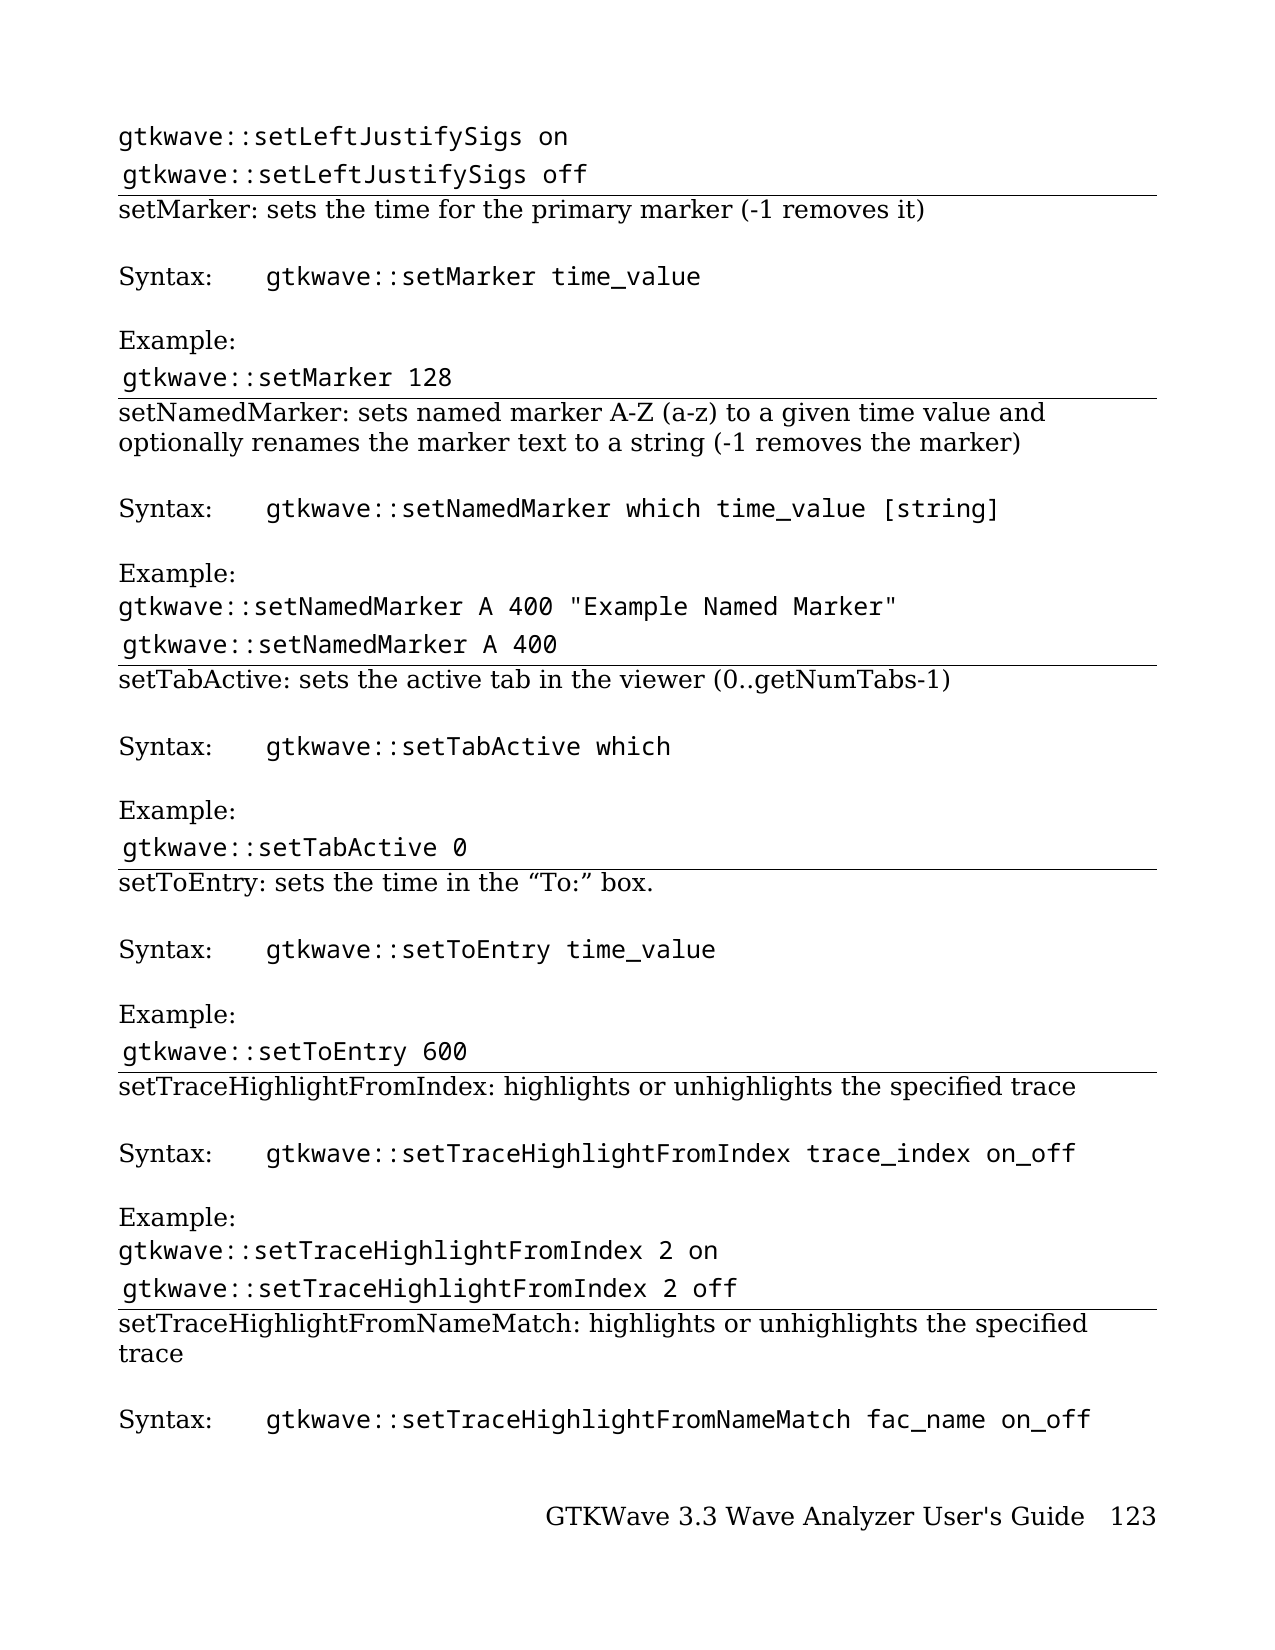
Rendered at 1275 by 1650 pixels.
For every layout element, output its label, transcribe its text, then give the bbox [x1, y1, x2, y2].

text Syntax: gtkwave::setMarker time_value [118, 258, 1157, 292]
text setNamedMarker: sets named marker A-Z (a-z) to a given time value and optionally renames the marker text to a string (-1 removes the marker) [118, 399, 1157, 457]
text gtkwave::setNamedMarker A 400 "Example Named Marker" [118, 588, 1157, 622]
text Syntax: gtkwave::setTabActive which [118, 728, 1157, 762]
text Syntax: gtkwave::setNamedMarker which time_value [string] [118, 491, 1157, 525]
text setMarker: sets the time for the primary marker (-1 removes it) [118, 196, 1157, 224]
text gtkwave::setTabActive 0 [118, 826, 1157, 869]
text Example: [118, 1000, 1157, 1029]
text gtkwave::setMarker 128 [118, 356, 1157, 398]
text gtkwave::setTraceHighlightFromIndex 2 off [118, 1267, 1157, 1309]
text gtkwave::setLeftJustifySigs off [118, 152, 1157, 195]
text setTraceHighlightFromIndex: highlights or unhighlights the specified trace [118, 1073, 1157, 1101]
text setToEntry: sets the time in the “To:” box. [118, 870, 1157, 898]
text gtkwave::setNamedMarker A 400 [118, 622, 1157, 665]
text gtkwave::setLeftJustifySigs on [118, 118, 1157, 152]
text Example: [118, 797, 1157, 826]
text Syntax: gtkwave::setTraceHighlightFromIndex trace_index on_off [118, 1135, 1157, 1169]
text setTraceHighlightFromNameMatch: highlights or unhighlights the specified trace [118, 1310, 1157, 1368]
text gtkwave::setTraceHighlightFromIndex 2 on [118, 1233, 1157, 1267]
text Example: [118, 559, 1157, 588]
text Example: [118, 326, 1157, 356]
text Syntax: gtkwave::setToEntry time_value [118, 932, 1157, 966]
text Example: [118, 1203, 1157, 1233]
text gtkwave::setToEntry 600 [118, 1029, 1157, 1072]
text Syntax: gtkwave::setTraceHighlightFromNameMatch fac_name on_off [118, 1402, 1157, 1436]
text setTabActive: sets the active tab in the viewer (0..getNumTabs-1) [118, 666, 1157, 694]
